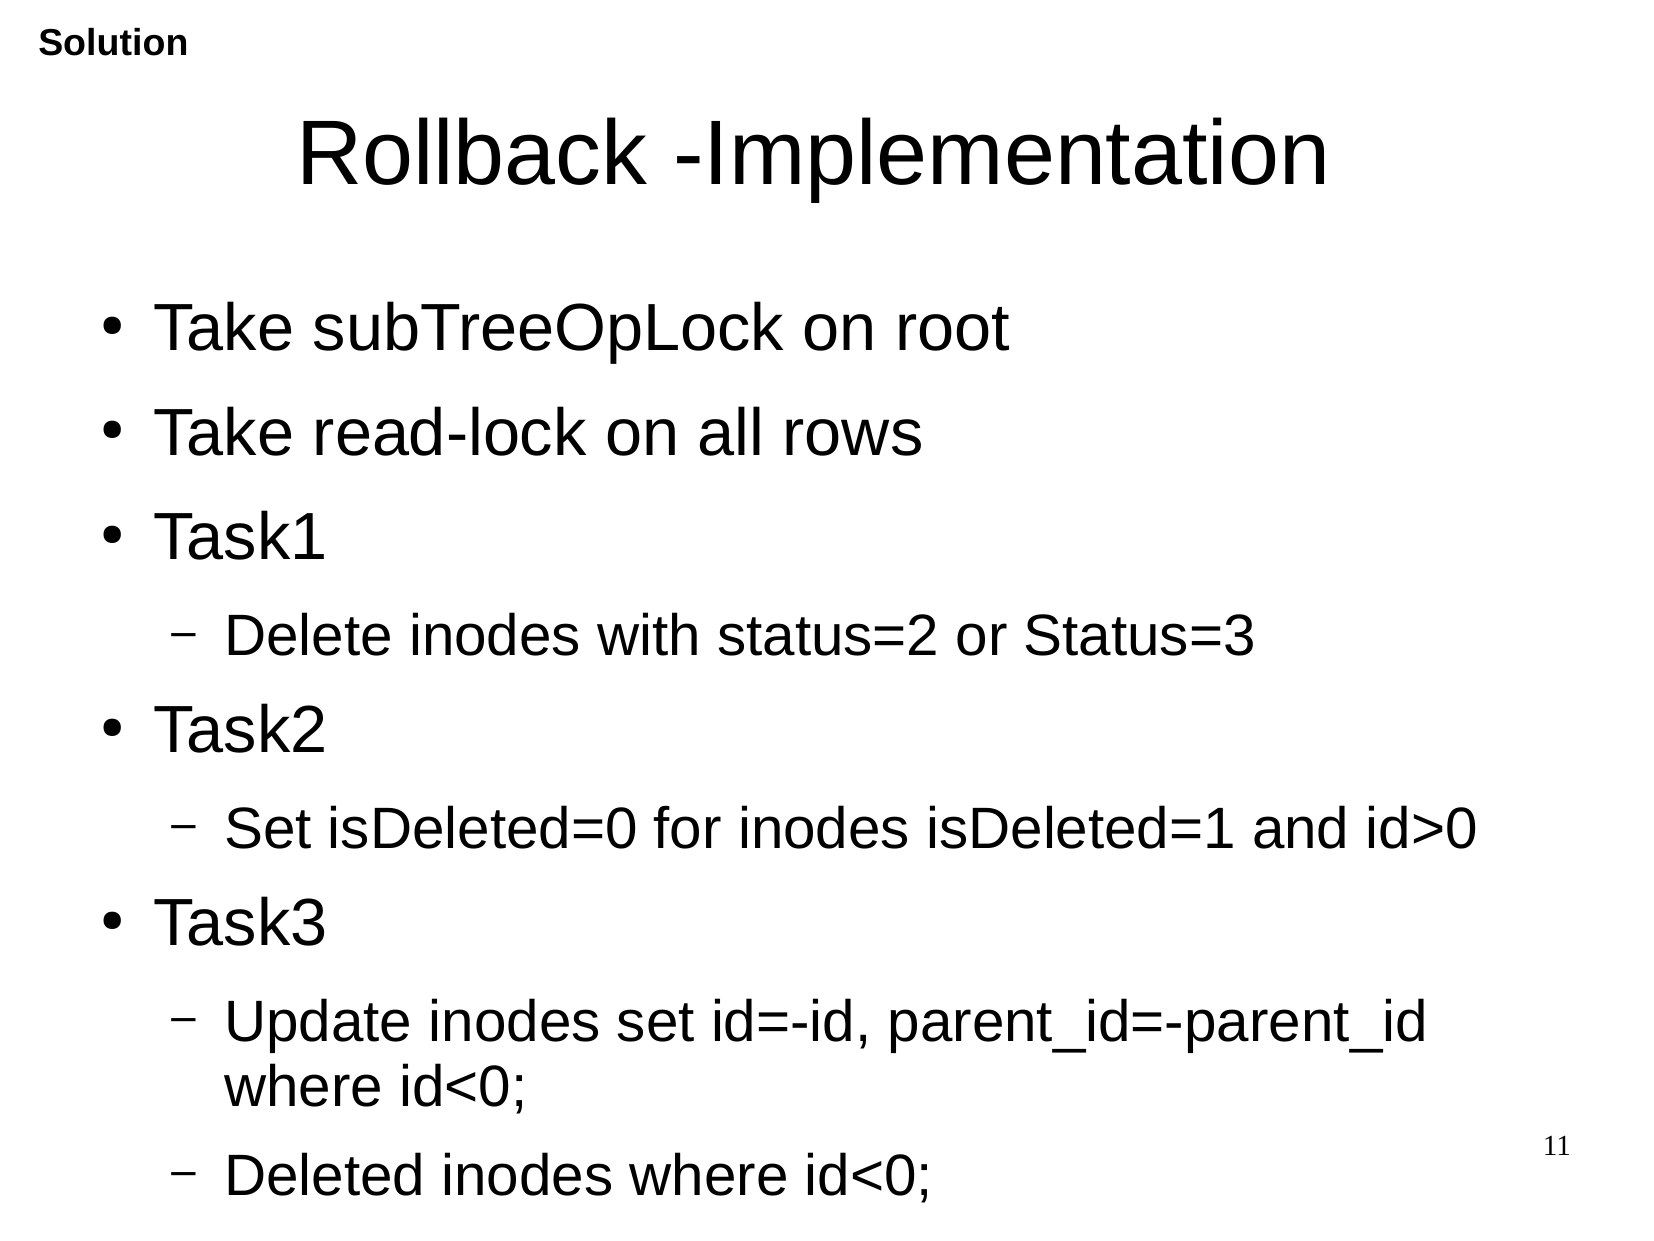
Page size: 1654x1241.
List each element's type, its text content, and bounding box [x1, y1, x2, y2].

text_box Solution [23, 14, 367, 71]
list Take subTreeOpLock on root Take read-lock on all rows Task1 Delete inodes with status=2 or Status=3 Task2 Set isDeleted=0 for inodes isDeleted=1 and id>0 Task3 Update inodes set id=-id, parent_id=-parent_id where id<0; Deleted inodes where id<0; [82, 290, 1538, 1241]
title Rollback -Implementation [82, 68, 1571, 237]
